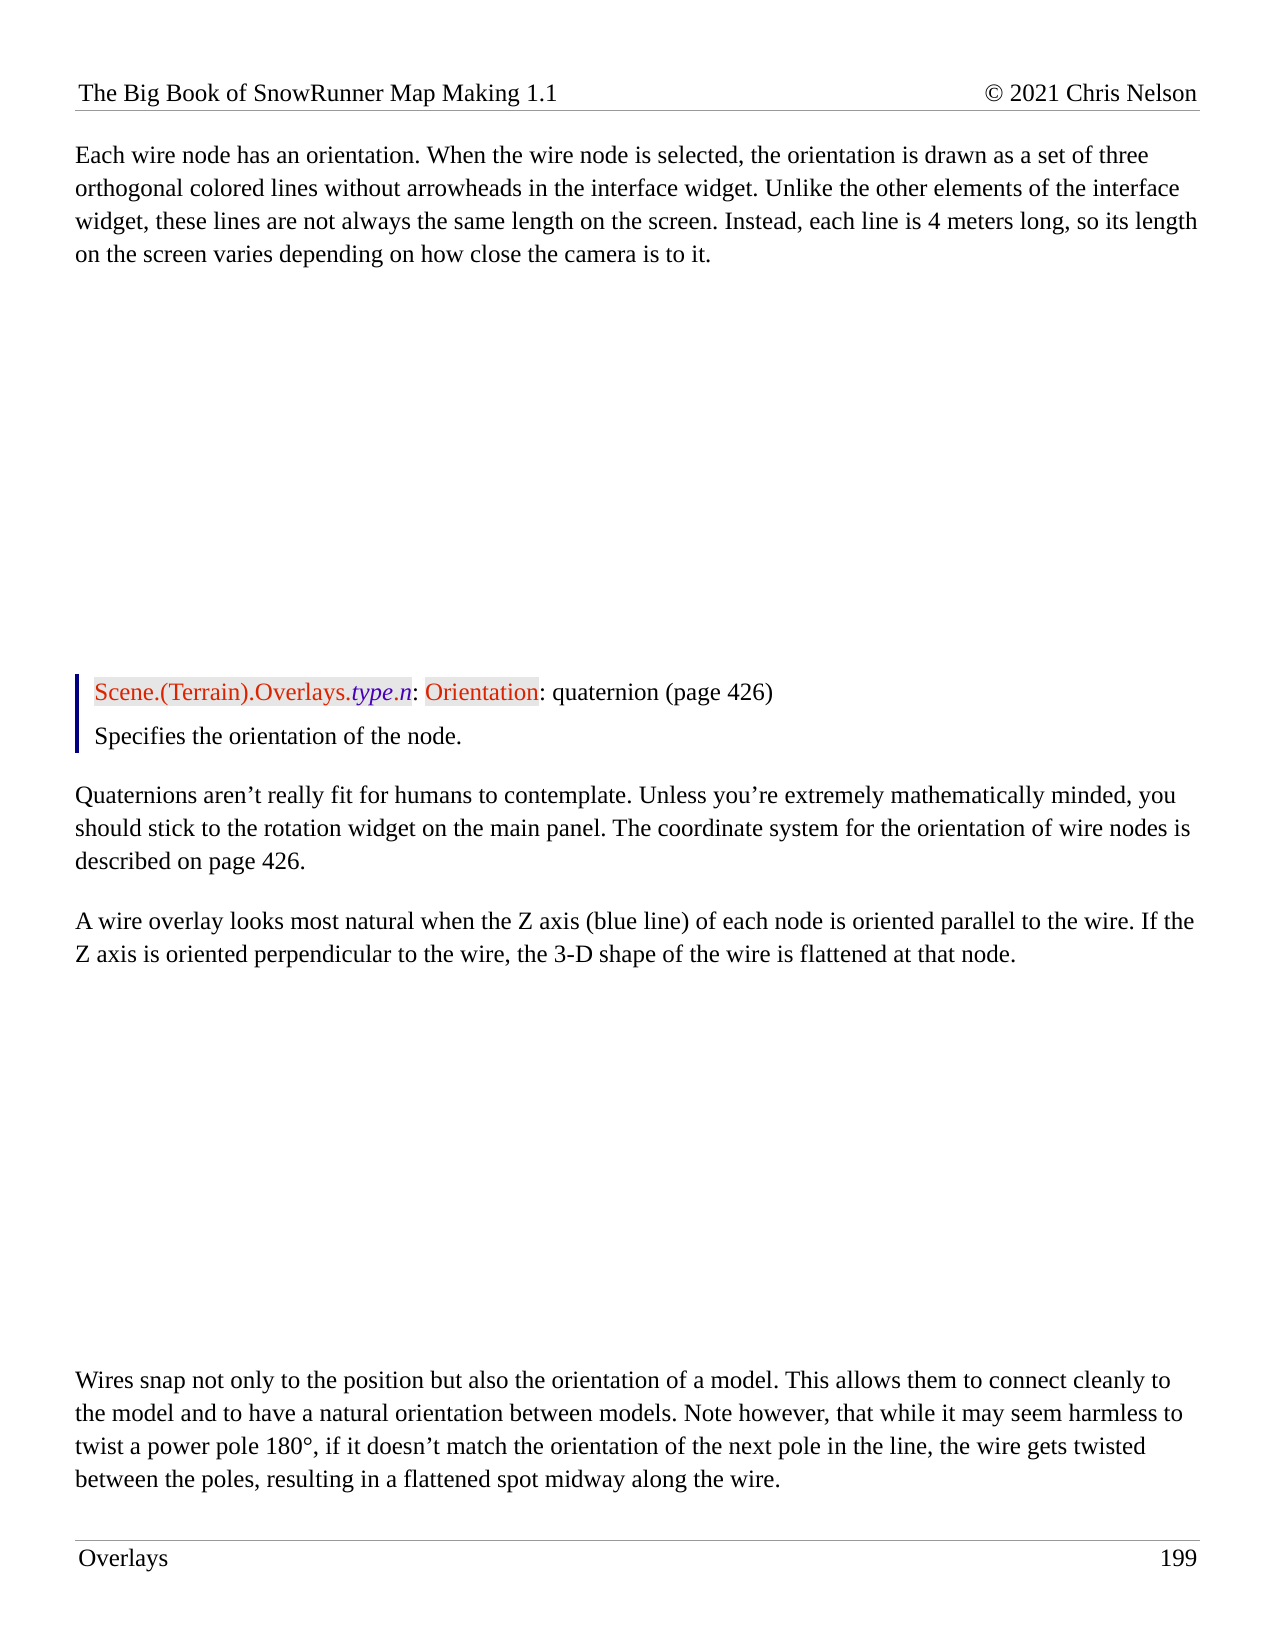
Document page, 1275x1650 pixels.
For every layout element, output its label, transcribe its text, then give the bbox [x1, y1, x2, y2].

text Quaternions aren’t really fit for humans to contemplate. Unless you’re extremely mathematically minded, you should stick to the rotation widget on the main panel. The coordinate system for the orientation of wire nodes is described on page 426. [75, 780, 1200, 874]
text Scene.(Terrain).Overlays.type.n: Orientation: quaternion (page 426) [79, 674, 1200, 706]
text Specifies the orientation of the node. [79, 718, 1200, 753]
text Each wire node has an orientation. When the wire node is selected, the orientation is drawn as a set of three orthogonal colored lines without arrowheads in the interface widget. Unlike the other elements of the interface widget, these lines are not always the same length on the screen. Instead, each line is 4 meters long, so its length on the screen varies depending on how close the camera is to it. [75, 140, 1200, 268]
text Wires snap not only to the position but also the orientation of a model. This allows them to connect cleanly to the model and to have a natural orientation between models. Note however, that while it may seem harmless to twist a power pole 180°, if it doesn’t match the orientation of the next pole in the line, the wire gets twisted between the poles, resulting in a flattened spot midway along the wire. [75, 1365, 1200, 1492]
text A wire overlay looks most natural when the Z axis (blue line) of each node is oriented parallel to the wire. If the Z axis is oriented perpendicular to the wire, the 3‑D shape of the wire is flattened at that node. [75, 906, 1200, 967]
